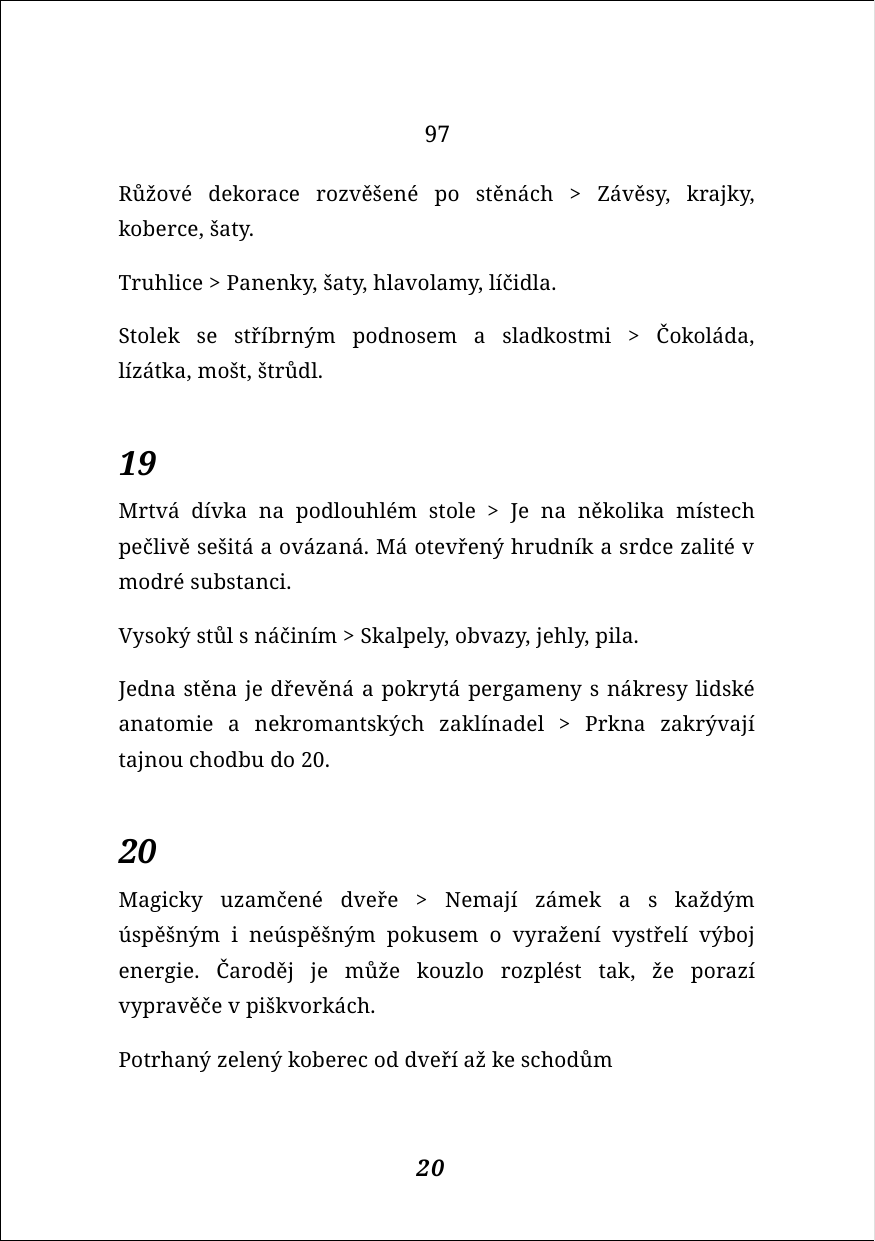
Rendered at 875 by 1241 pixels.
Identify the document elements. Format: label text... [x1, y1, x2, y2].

text Magicky uzamčené dveře > Nemají zámek a s každým úspěšným i neúspěšným pokusem o vyražení vystřelí výboj energie. Čaroděj je může kouzlo rozplést tak, že porazí vypravěče v piškvorkách. [118, 885, 756, 1020]
text Potrhaný zelený koberec od dveří až ke schodům [118, 1045, 756, 1073]
text Truhlice > Panenky, šaty, hlavolamy, líčidla. [118, 268, 756, 296]
text Růžové dekorace rozvěšené po stěnách > Závěsy, krajky, koberce, šaty. [118, 179, 756, 243]
text Stolek se stříbrným podnosem a sladkostmi > Čokoláda, lízátka, mošt, štrůdl. [118, 321, 756, 385]
text Jedna stěna je dřevěná a pokrytá pergameny s nákresy lidské anatomie a nekromantských zaklínadel > Prkna zakrývají tajnou chodbu do 20. [118, 674, 756, 773]
text Mrtvá dívka na podlouhlém stole > Je na několika místech pečlivě sešitá a ovázaná. Má otevřený hrudník a srdce zalité v modré substanci. [118, 496, 756, 596]
subtitle 20 [118, 828, 756, 873]
text Vysoký stůl s náčiním > Skalpely, obvazy, jehly, pila. [118, 621, 756, 649]
subtitle 19 [118, 439, 756, 485]
